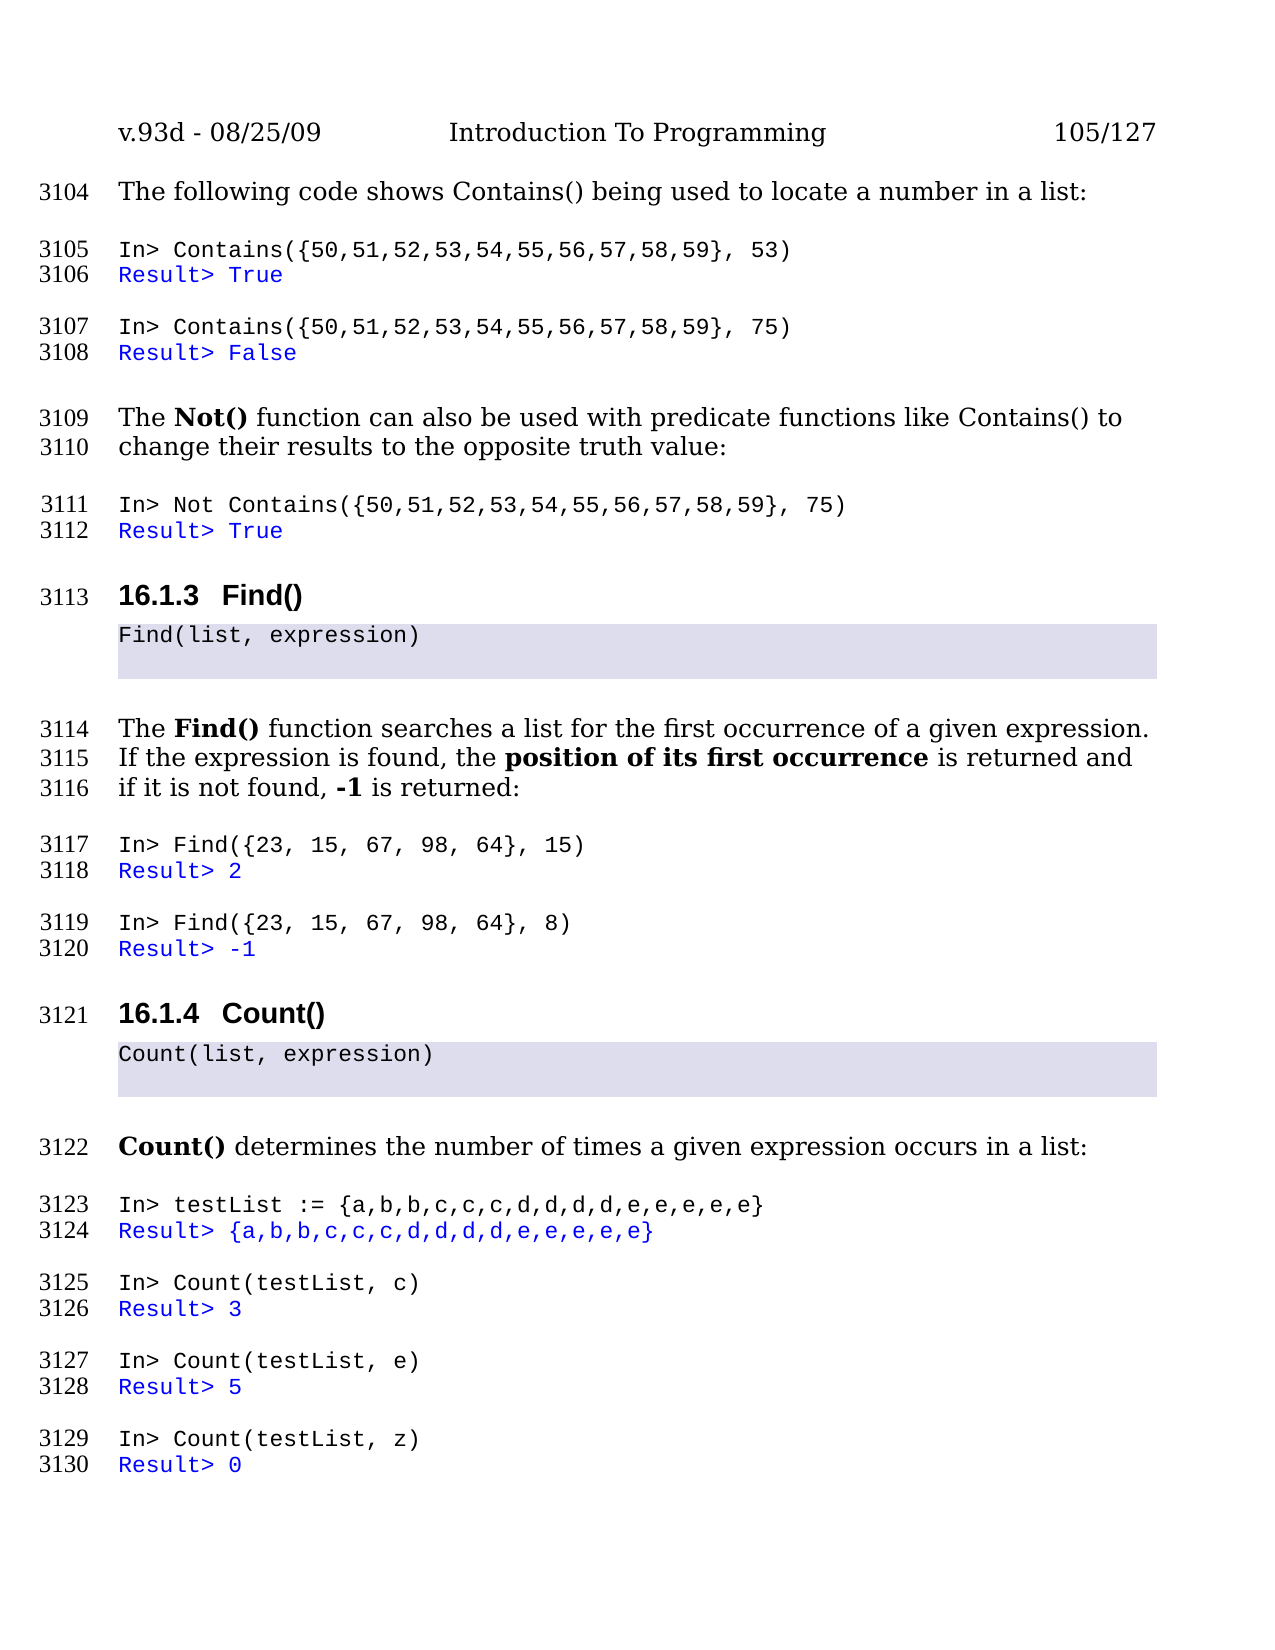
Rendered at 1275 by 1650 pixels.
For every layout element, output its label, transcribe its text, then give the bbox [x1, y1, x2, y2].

text The Not() function can also be used with predicate functions like Contains() to change their results to the opposite truth value: [118, 402, 1157, 461]
text In> Count(testList, z) [118, 1427, 1157, 1453]
text Result> 2 [118, 860, 1157, 886]
text In> Count(testList, c) [118, 1272, 1157, 1297]
text In> Find({23, 15, 67, 98, 64}, 15) [118, 834, 1157, 860]
text The following code shows Contains() being used to locate a number in a list: [118, 177, 1157, 206]
text Result> True [118, 519, 1157, 545]
text In> testList := {a,b,b,c,c,c,d,d,d,d,e,e,e,e,e} [118, 1194, 1157, 1220]
text Result> -1 [118, 938, 1157, 963]
subtitle Find() [118, 578, 1157, 611]
text Result> True [118, 264, 1157, 290]
text In> Contains({50,51,52,53,54,55,56,57,58,59}, 75) [118, 316, 1157, 342]
text Result> 3 [118, 1297, 1157, 1323]
text In> Count(testList, e) [118, 1349, 1157, 1375]
text In> Find({23, 15, 67, 98, 64}, 8) [118, 912, 1157, 938]
text Result> 5 [118, 1375, 1157, 1401]
table_header Count(list, expression) [118, 1042, 1157, 1097]
text Result> {a,b,b,c,c,c,d,d,d,d,e,e,e,e,e} [118, 1220, 1157, 1246]
text Result> 0 [118, 1453, 1157, 1479]
text In> Not Contains({50,51,52,53,54,55,56,57,58,59}, 75) [118, 493, 1157, 519]
subtitle Count() [118, 997, 1157, 1030]
text The Find() function searches a list for the first occurrence of a given expression. If the expression is found, the position of its first occurrence is returned and if it is not found, -1 is returned: [118, 714, 1157, 802]
text In> Contains({50,51,52,53,54,55,56,57,58,59}, 53) [118, 238, 1157, 264]
table_header Find(list, expression) [118, 624, 1157, 679]
text Count() determines the number of times a given expression occurs in a list: [118, 1132, 1157, 1162]
text Result> False [118, 342, 1157, 368]
